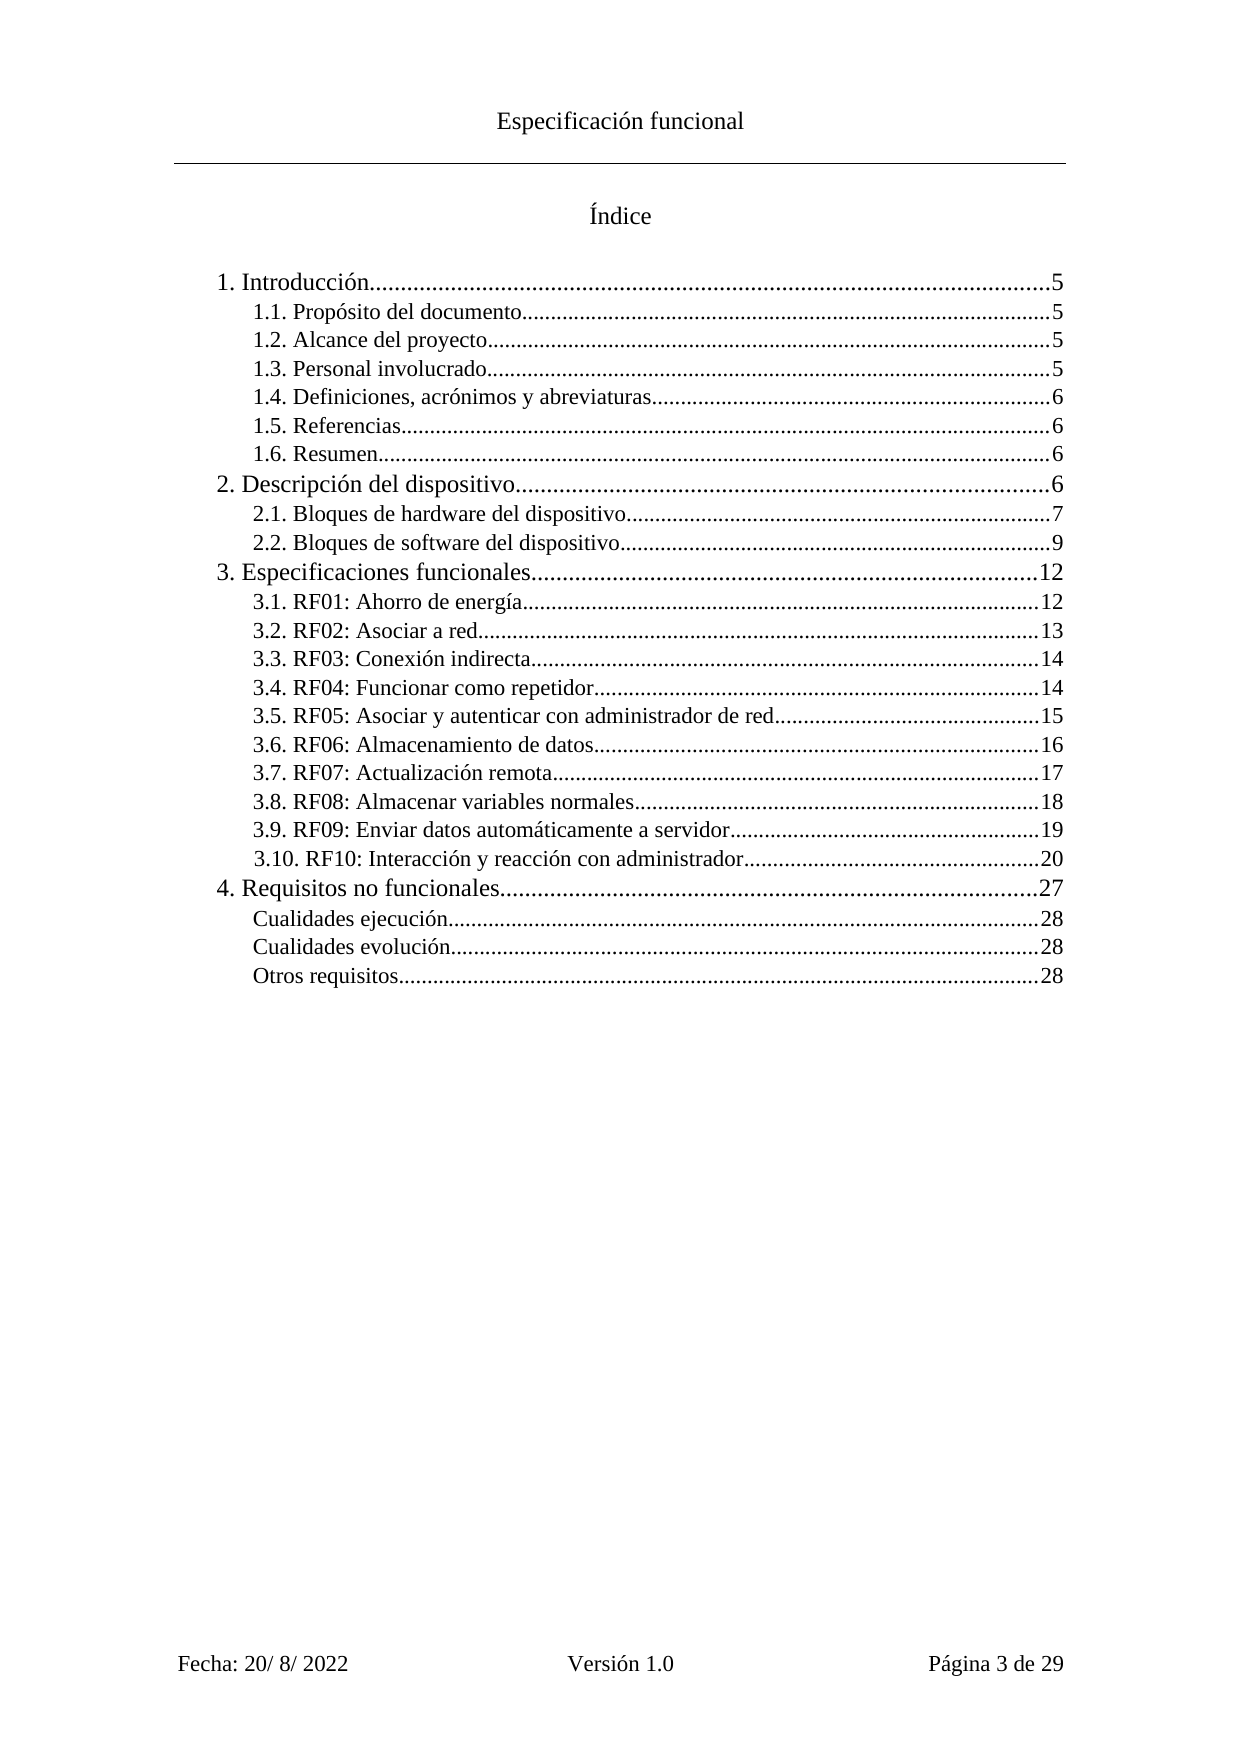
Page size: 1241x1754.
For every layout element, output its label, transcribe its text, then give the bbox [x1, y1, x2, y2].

text 2.2. Bloques de software del dispositivo 9 [253, 528, 1063, 555]
text 1.1. Propósito del documento 5 [253, 298, 1063, 324]
text 1.5. Referencias 6 [253, 412, 1063, 438]
text 1.2. Alcance del proyecto 5 [253, 326, 1063, 353]
text 1.4. Definiciones, acrónimos y abreviaturas 6 [253, 383, 1063, 410]
text 2.1. Bloques de hardware del dispositivo. 7 [253, 500, 1063, 526]
text 3. Especificaciones funcionales 12 [216, 557, 1064, 586]
text Índice [177, 201, 1063, 230]
text 1.3. Personal involucrado 5 [253, 355, 1063, 381]
text 1. Introducción 5 [216, 267, 1064, 295]
text 3.3. RF03: Conexión indirecta 14 [253, 645, 1063, 672]
text Cualidades evolución. 28 [253, 933, 1063, 959]
text Otros requisitos 28 [253, 962, 1063, 988]
text Cualidades ejecución. 28 [253, 904, 1063, 931]
text 3.1. RF01: Ahorro de energía 12 [253, 588, 1063, 614]
text 3.4. RF04: Funcionar como repetidor 14 [253, 674, 1063, 700]
text 3.9. RF09: Enviar datos automáticamente a servidor 19 [253, 816, 1063, 843]
text 3.6. RF06: Almacenamiento de datos 16 [253, 731, 1063, 757]
text 3.8. RF08: Almacenar variables normales 18 [253, 788, 1063, 814]
text 3.7. RF07: Actualización remota 17 [253, 759, 1063, 786]
text 1.6. Resumen 6 [253, 440, 1063, 467]
text 2. Descripción del dispositivo 6 [216, 469, 1064, 498]
text 3.10. RF10: Interacción y reacción con administrador 20 [253, 845, 1063, 871]
text 4. Requisitos no funcionales 27 [216, 873, 1064, 902]
text 3.5. RF05: Asociar y autenticar con administrador de red 15 [253, 702, 1063, 729]
text 3.2. RF02: Asociar a red 13 [253, 617, 1063, 643]
